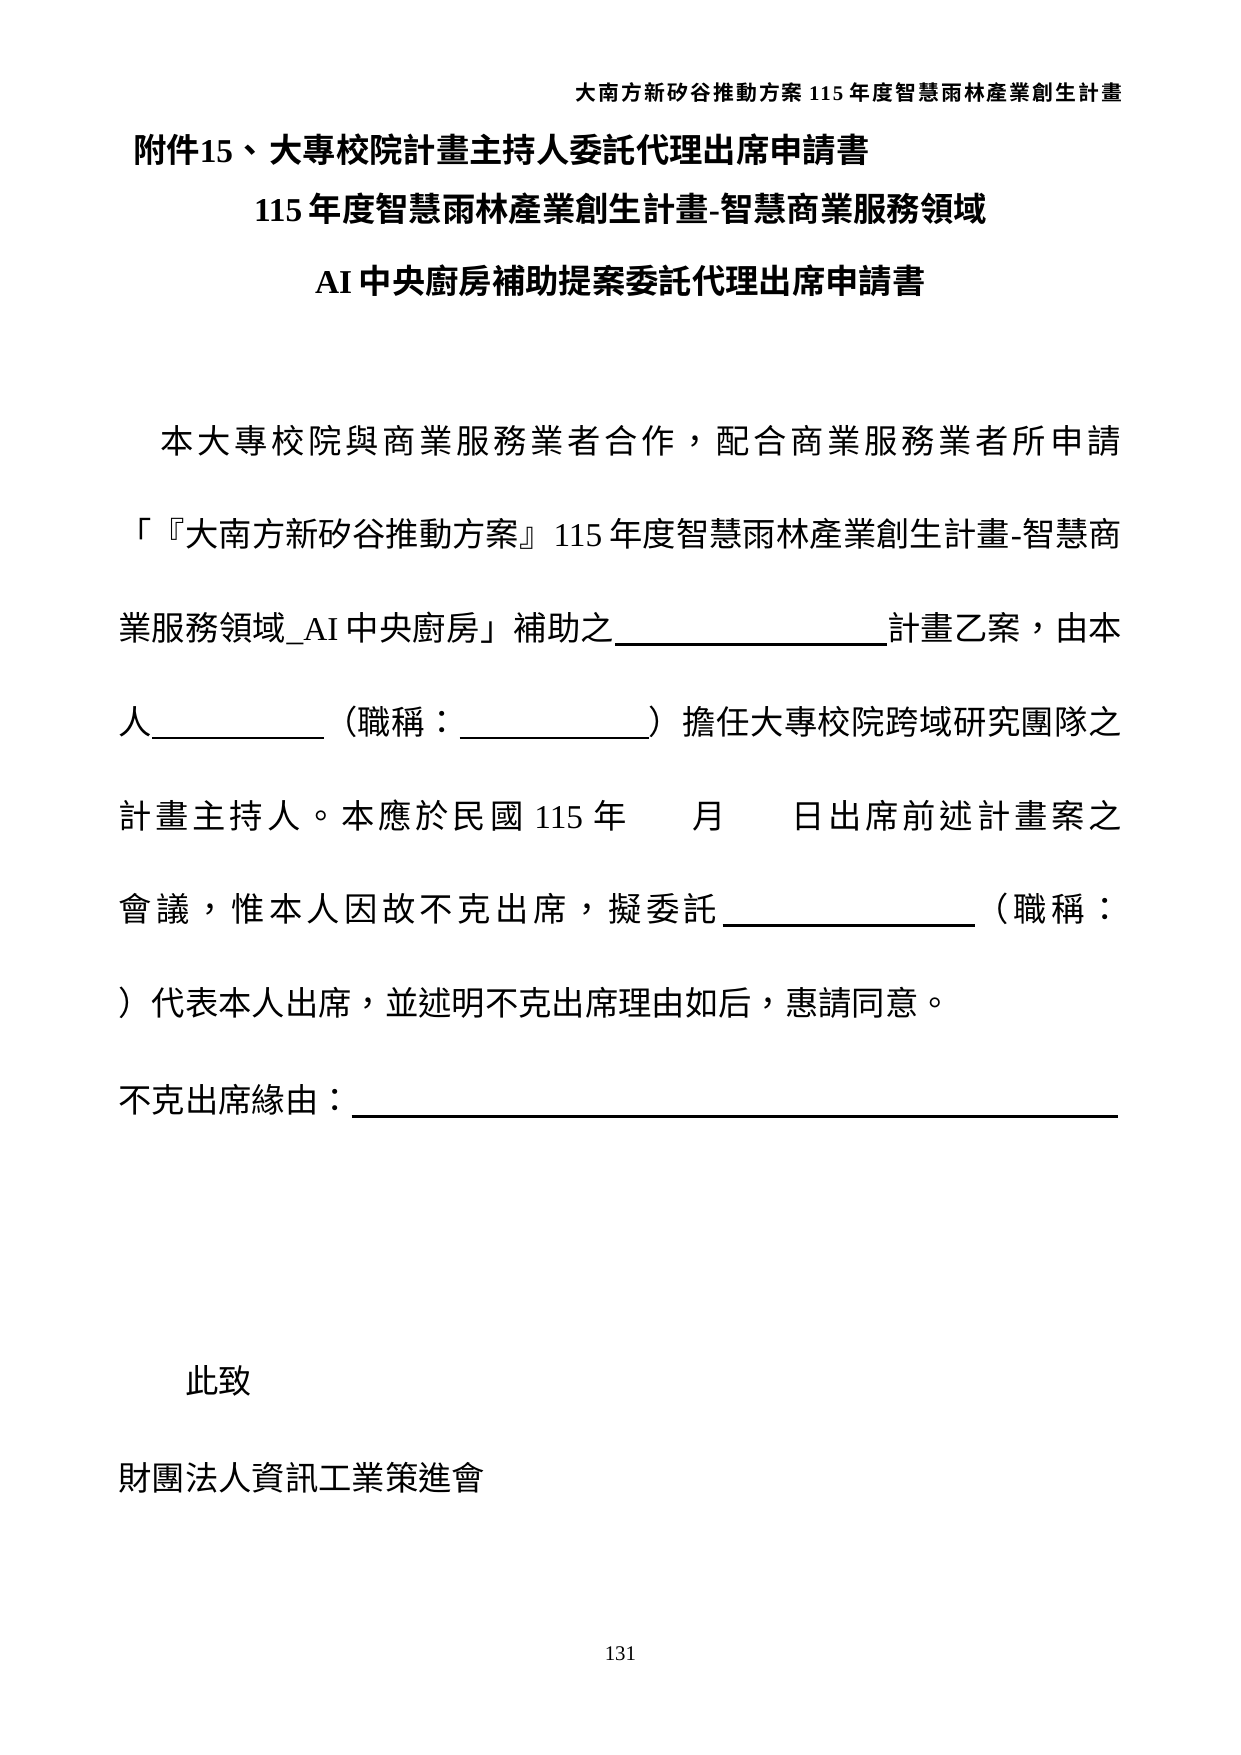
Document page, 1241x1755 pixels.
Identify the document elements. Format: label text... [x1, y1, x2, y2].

text 此致 [118, 1337, 1122, 1400]
text 115年度智慧雨林產業創生計畫-智慧商業服務領域 [118, 182, 1122, 231]
text 本大專校院與商業服務業者合作，配合商業服務業者所申請「『大南方新矽谷推動方案』115年度智慧雨林產業創生計畫-智慧商業服務領域_AI中央廚房」補助之 計畫乙案，由本人 （職稱： ）擔任大專校院跨域研究團隊之計畫主持人。本應於民國115年 月 日出席前述計畫案之 會議，惟本人因故不克出席，擬委託 （職稱： ）代表本人出席，並述明不克出席理由如后，惠請同意。 [118, 397, 1122, 1022]
text AI中央廚房補助提案委託代理出席申請書 [118, 255, 1122, 303]
list 大專校院計畫主持人委託代理出席申請書 [133, 123, 1122, 172]
text 不克出席緣由： [118, 1056, 1122, 1119]
text 財團法人資訊工業策進會 [118, 1434, 1122, 1497]
